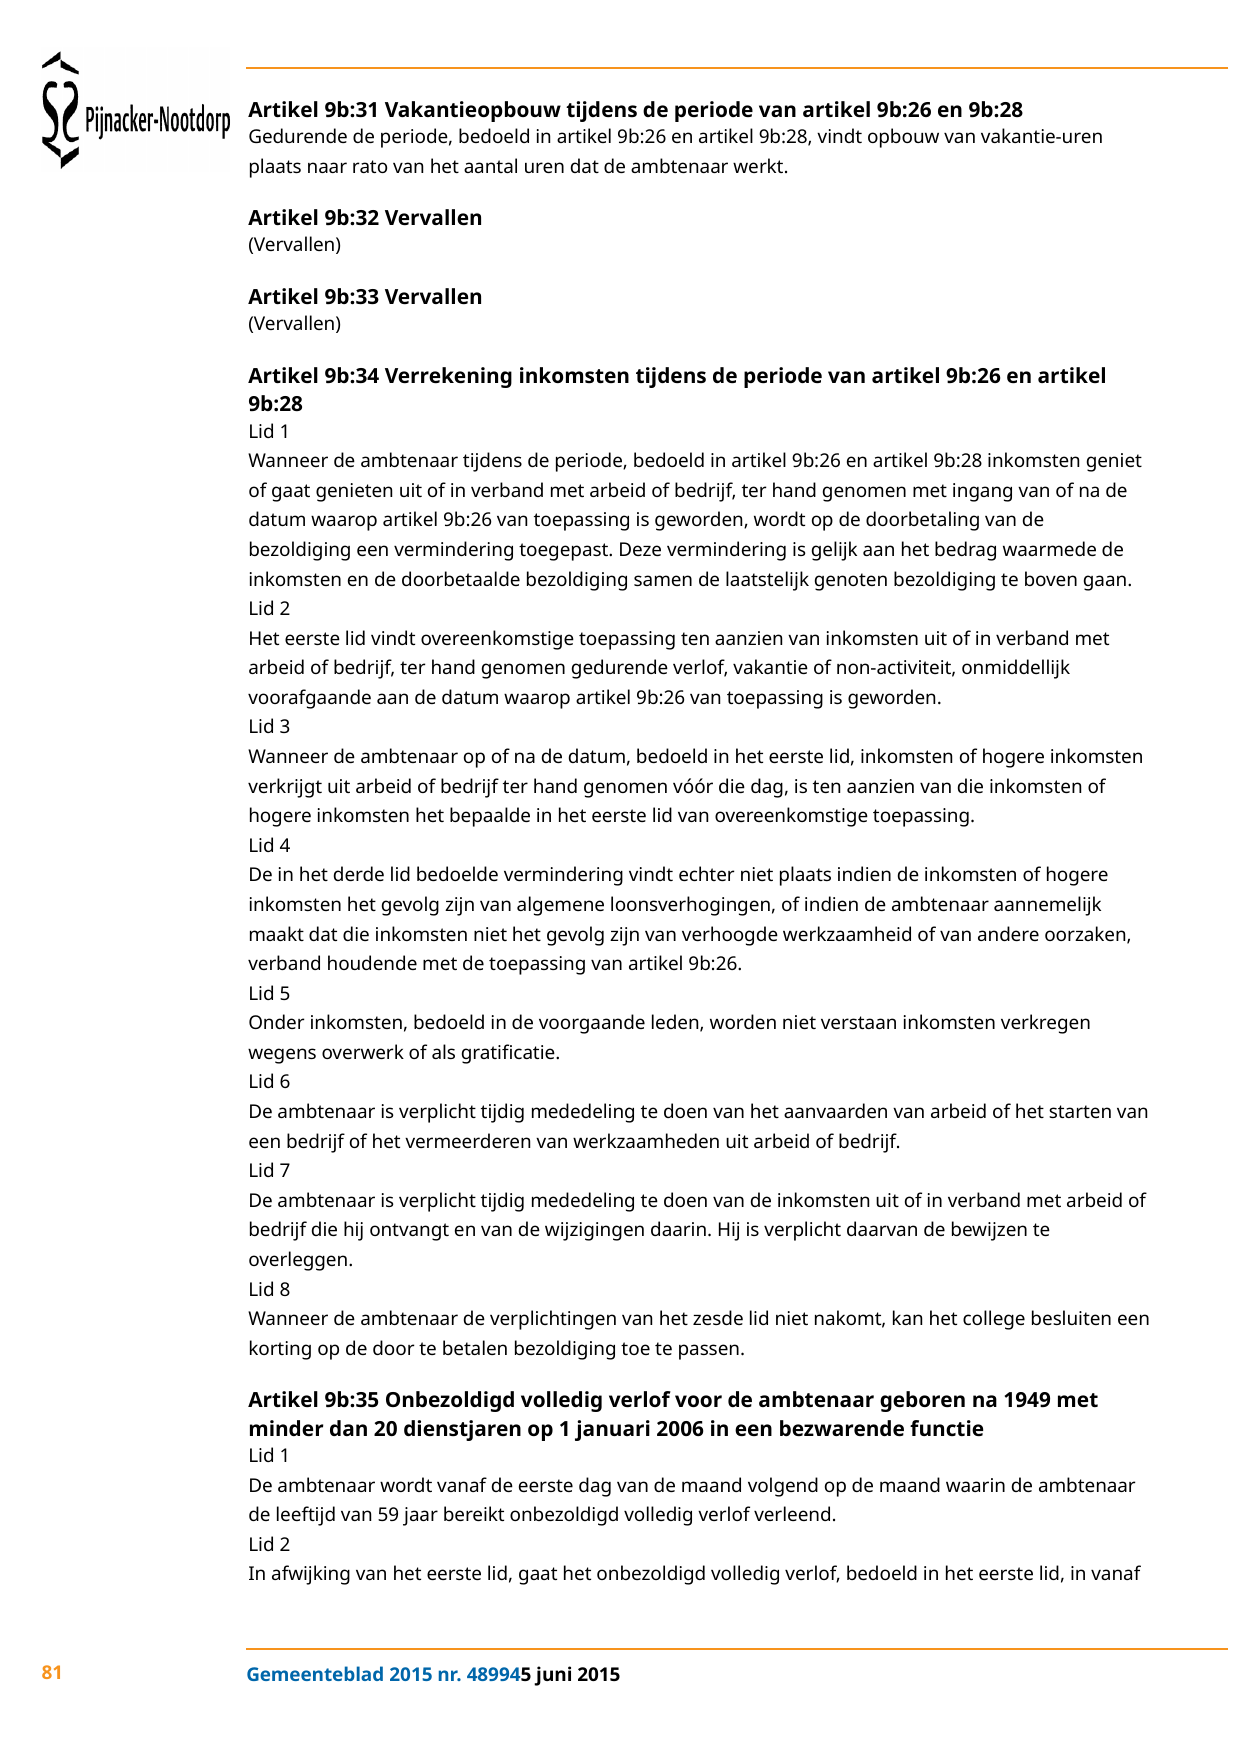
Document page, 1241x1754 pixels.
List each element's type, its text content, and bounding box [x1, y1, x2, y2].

text (Vervallen) [248, 311, 1152, 336]
text Lid 4 [248, 832, 1152, 858]
text Artikel 9b:35 Onbezoldigd volledig verlof voor de ambtenaar geboren na 1949 met minder dan 20 dienstjaren op 1 januari 2006 in een bezwarende functie [248, 1385, 1152, 1442]
text Lid 6 [248, 1069, 1152, 1094]
text De ambtenaar is verplicht tijdig mededeling te doen van de inkomsten uit of in verband met arbeid of bedrijf die hij ontvangt en van de wijzigingen daarin. Hij is verplicht daarvan de bewijzen te overleggen. [248, 1187, 1152, 1272]
text Wanneer de ambtenaar op of na de datum, bedoeld in het eerste lid, inkomsten of hogere inkomsten verkrijgt uit arbeid of bedrijf ter hand genomen vóór die dag, is ten aanzien van die inkomsten of hogere inkomsten het bepaalde in het eerste lid van overeenkomstige toepassing. [248, 743, 1152, 828]
text De ambtenaar is verplicht tijdig mededeling te doen van het aanvaarden van arbeid of het starten van een bedrijf of het vermeerderen van werkzaamheden uit arbeid of bedrijf. [248, 1098, 1152, 1153]
text Lid 7 [248, 1157, 1152, 1183]
text Wanneer de ambtenaar tijdens de periode, bedoeld in artikel 9b:26 en artikel 9b:28 inkomsten geniet of gaat genieten uit of in verband met arbeid of bedrijf, ter hand genomen met ingang van of na de datum waarop artikel 9b:26 van toepassing is geworden, wordt op de doorbetaling van de bezoldiging een vermindering toegepast. Deze vermindering is gelijk aan het bedrag waarmede de inkomsten en de doorbetaalde bezoldiging samen de laatstelijk genoten bezoldiging te boven gaan. [248, 447, 1152, 591]
text Wanneer de ambtenaar de verplichtingen van het zesde lid niet nakomt, kan het college besluiten een korting op de door te betalen bezoldiging toe te passen. [248, 1305, 1152, 1361]
text Lid 5 [248, 980, 1152, 1006]
picture [41, 47, 231, 172]
text Lid 2 [248, 595, 1152, 621]
text De ambtenaar wordt vanaf de eerste dag van de maand volgend op de maand waarin de ambtenaar de leeftijd van 59 jaar bereikt onbezoldigd volledig verlof verleend. [248, 1472, 1152, 1527]
text Lid 1 [248, 1442, 1152, 1468]
text Artikel 9b:32 Vervallen [248, 203, 1152, 232]
text Lid 1 [248, 418, 1152, 443]
text Lid 8 [248, 1276, 1152, 1301]
text Artikel 9b:31 Vakantieopbouw tijdens de periode van artikel 9b:26 en 9b:28 [248, 95, 1152, 123]
text De in het derde lid bedoelde vermindering vindt echter niet plaats indien de inkomsten of hogere inkomsten het gevolg zijn van algemene loonsverhogingen, of indien de ambtenaar aannemelijk maakt dat die inkomsten niet het gevolg zijn van verhoogde werkzaamheid of van andere oorzaken, verband houdende met de toepassing van artikel 9b:26. [248, 862, 1152, 976]
text Het eerste lid vindt overeenkomstige toepassing ten aanzien van inkomsten uit of in verband met arbeid of bedrijf, ter hand genomen gedurende verlof, vakantie of non-activiteit, onmiddellijk voorafgaande aan de datum waarop artikel 9b:26 van toepassing is geworden. [248, 625, 1152, 710]
text Artikel 9b:34 Verrekening inkomsten tijdens de periode van artikel 9b:26 en artikel 9b:28 [248, 361, 1152, 418]
text Lid 3 [248, 714, 1152, 739]
text Artikel 9b:33 Vervallen [248, 282, 1152, 311]
text Gedurende de periode, bedoeld in artikel 9b:26 en artikel 9b:28, vindt opbouw van vakantie-uren plaats naar rato van het aantal uren dat de ambtenaar werkt. [248, 123, 1152, 178]
text (Vervallen) [248, 232, 1152, 257]
text Onder inkomsten, bedoeld in de voorgaande leden, worden niet verstaan inkomsten verkregen wegens overwerk of als gratificatie. [248, 1009, 1152, 1065]
text In afwijking van het eerste lid, gaat het onbezoldigd volledig verlof, bedoeld in het eerste lid, in vanaf [248, 1561, 1152, 1586]
text Lid 2 [248, 1531, 1152, 1557]
